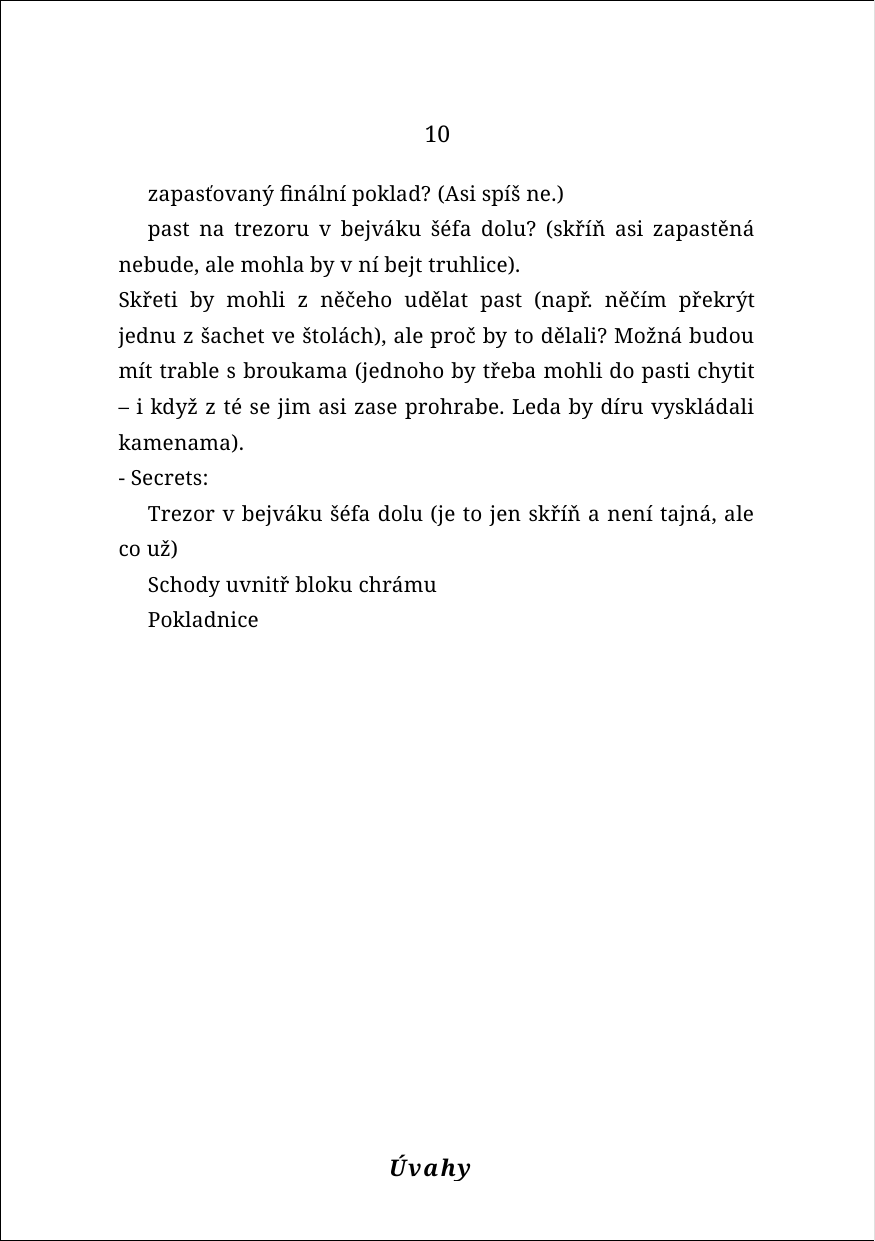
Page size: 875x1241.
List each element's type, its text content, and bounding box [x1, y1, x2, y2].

text zapasťovaný finální poklad? (Asi spíš ne.) past na trezoru v bejváku šéfa dolu? (skříň asi zapastěná nebude, ale mohla by v ní bejt truhlice). Skřeti by mohli z něčeho udělat past (např. něčím překrýt jednu z šachet ve štolách), ale proč by to dělali? Možná budou mít trable s broukama (jednoho by třeba mohli do pasti chytit – i když z té se jim asi zase prohrabe. Leda by díru vyskládali kamenama). - Secrets: Trezor v bejváku šéfa dolu (je to jen skříň a není tajná, ale co už) Schody uvnitř bloku chrámu Pokladnice [118, 179, 756, 634]
